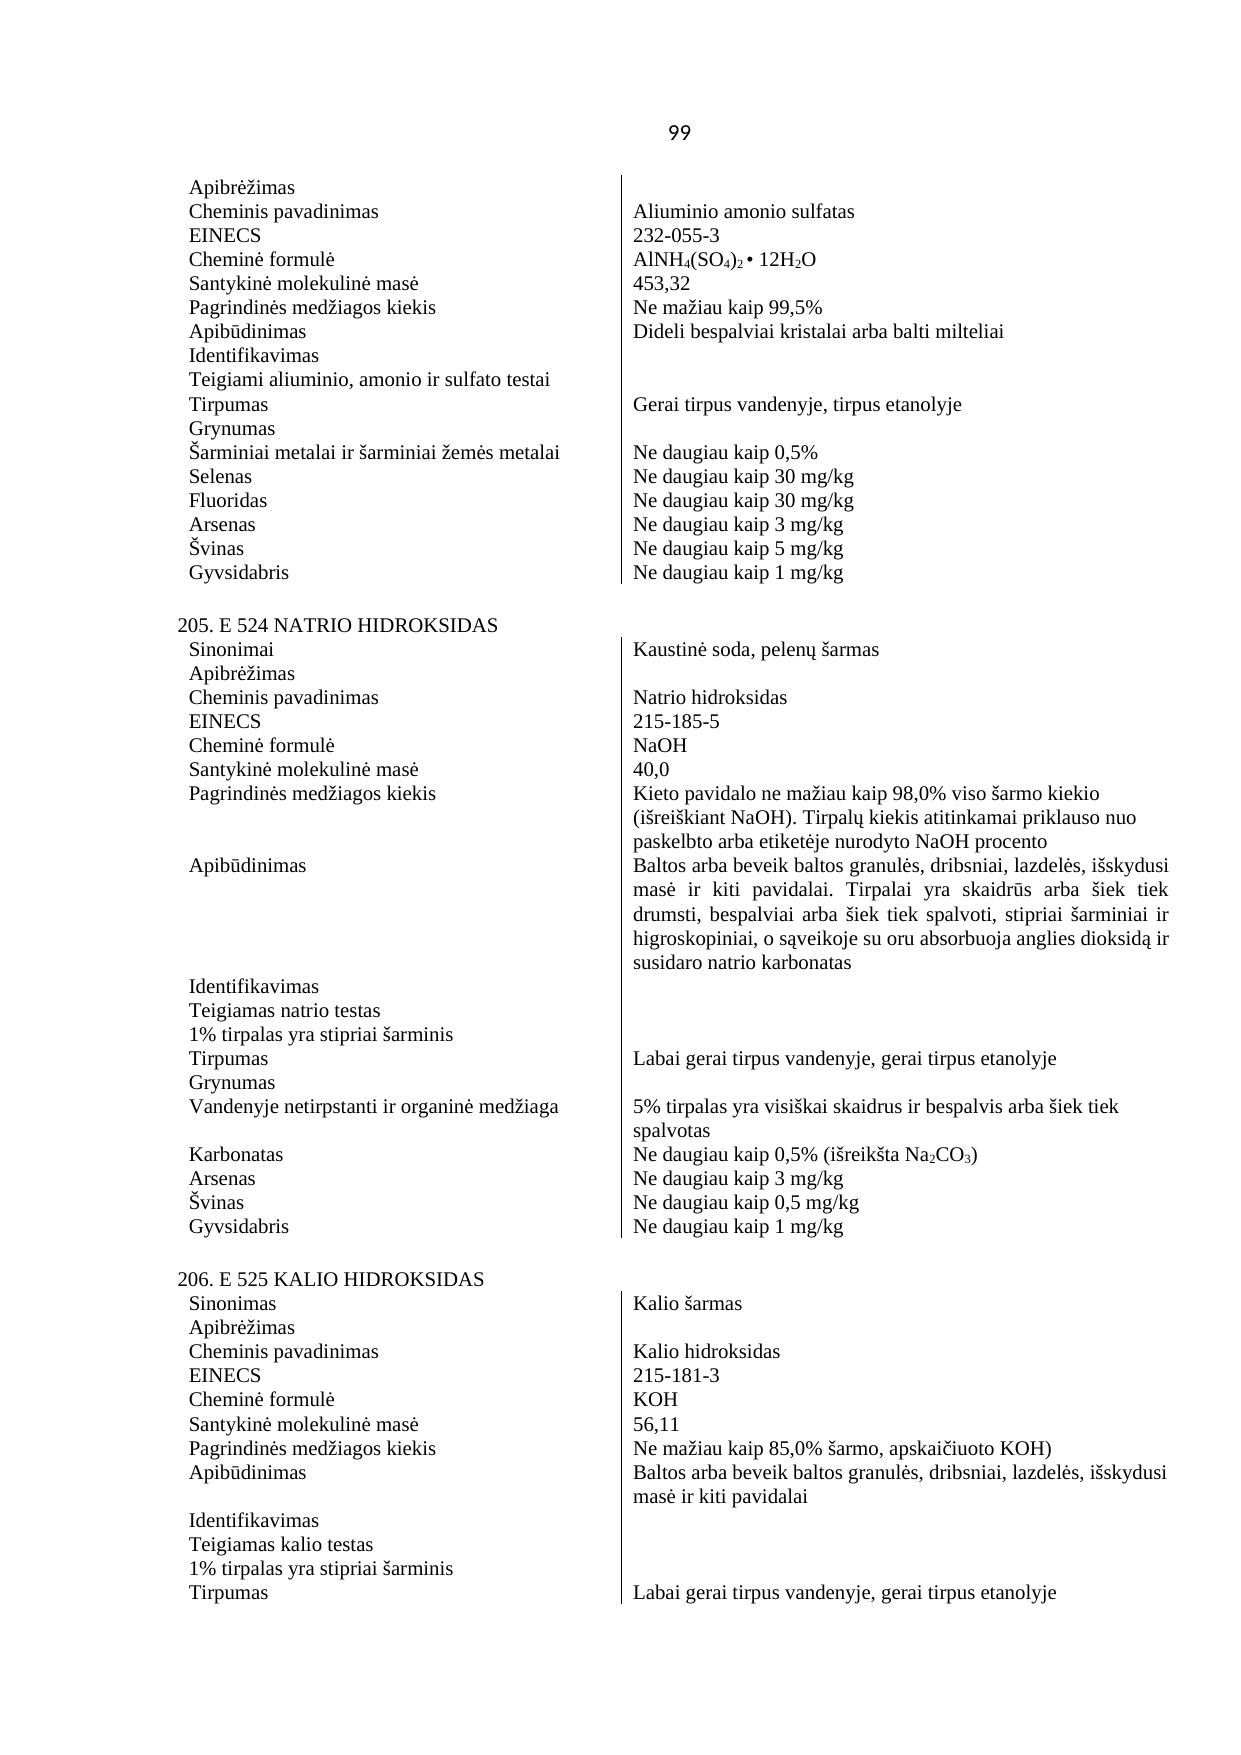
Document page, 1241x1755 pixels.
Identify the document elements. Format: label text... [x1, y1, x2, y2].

table_cell Labai gerai tirpus vandenyje, gerai tirpus etanolyje [622, 1046, 1181, 1070]
table_cell 1% tirpalas yra stipriai šarminis [177, 1022, 621, 1046]
table_cell Teigiami aliuminio, amonio ir sulfato testai [177, 368, 621, 391]
table_cell [622, 416, 1181, 439]
table_cell Ne mažiau kaip 85,0% šarmo, apskaičiuoto KOH) [622, 1436, 1181, 1459]
table_cell Apibūdinimas [177, 853, 621, 974]
table_cell Cheminė formulė [177, 1388, 621, 1411]
table_cell [622, 1070, 1181, 1094]
table_cell Pagrindinės medžiagos kiekis [177, 781, 621, 853]
table_cell Teigiamas natrio testas [177, 998, 621, 1022]
table_cell Pagrindinės medžiagos kiekis [177, 1436, 621, 1459]
table_cell [622, 1315, 1181, 1339]
table_cell [622, 1022, 1181, 1046]
table_cell Gyvsidabris [177, 1214, 621, 1238]
table_cell Kalio hidroksidas [622, 1339, 1181, 1363]
table_cell Cheminis pavadinimas [177, 199, 621, 223]
table_cell [622, 343, 1181, 367]
table_cell 56,11 [622, 1411, 1181, 1436]
table_cell Tirpumas [177, 1046, 621, 1070]
table_cell EINECS [177, 223, 621, 247]
table_cell Grynumas [177, 416, 621, 439]
table_cell Gyvsidabris [177, 560, 621, 584]
table_cell [622, 1532, 1181, 1556]
table_cell Baltos arba beveik baltos granulės, dribsniai, lazdelės, išskydusi masė ir kiti pavidalai [622, 1460, 1181, 1508]
table_cell 5% tirpalas yra visiškai skaidrus ir bespalvis arba šiek tiek spalvotas [622, 1094, 1181, 1142]
table_cell [622, 368, 1181, 391]
table_cell Kieto pavidalo ne mažiau kaip 98,0% viso šarmo kiekio (išreiškiant NaOH). Tirpalų kiekis atitinkamai priklauso nuo paskelbto arba etiketėje nurodyto NaOH procento [622, 781, 1181, 853]
table_cell 1% tirpalas yra stipriai šarminis [177, 1556, 621, 1580]
table_cell 453,32 [622, 271, 1181, 295]
table_cell Baltos arba beveik baltos granulės, dribsniai, lazdelės, išskydusi masė ir kiti pavidalai. Tirpalai yra skaidrūs arba šiek tiek drumsti, bespalviai arba šiek tiek spalvoti, stipriai šarminiai ir higroskopiniai, o sąveikoje su oru absorbuoja anglies dioksidą ir susidaro natrio karbonatas [622, 853, 1181, 974]
table_cell Švinas [177, 536, 621, 560]
table_cell Vandenyje netirpstanti ir organinė medžiaga [177, 1094, 621, 1142]
table_cell [622, 661, 1181, 685]
table_cell [622, 1508, 1181, 1532]
table_cell Pagrindinės medžiagos kiekis [177, 295, 621, 319]
text 206. E 525 KALIO HIDROKSIDAS [177, 1267, 1181, 1291]
table_header Sinonimai [177, 637, 621, 661]
table_cell Ne mažiau kaip 99,5% [622, 295, 1181, 319]
table_cell Teigiamas kalio testas [177, 1532, 621, 1556]
table_cell Identifikavimas [177, 1508, 621, 1532]
table_cell Arsenas [177, 1166, 621, 1190]
table_cell Aliuminio amonio sulfatas [622, 199, 1181, 223]
table_cell Gerai tirpus vandenyje, tirpus etanolyje [622, 391, 1181, 416]
table_header Sinonimas [177, 1291, 621, 1315]
table_cell Apibūdinimas [177, 319, 621, 343]
table_cell Natrio hidroksidas [622, 685, 1181, 709]
table_cell Cheminis pavadinimas [177, 685, 621, 709]
table_cell Labai gerai tirpus vandenyje, gerai tirpus etanolyje [622, 1580, 1181, 1604]
table_cell Cheminė formulė [177, 733, 621, 757]
table_cell Ne daugiau kaip 30 mg/kg [622, 488, 1181, 512]
table_cell 215-185-5 [622, 709, 1181, 733]
table_cell Dideli bespalviai kristalai arba balti milteliai [622, 319, 1181, 343]
table_cell Ne daugiau kaip 0,5% [622, 440, 1181, 464]
table_cell Ne daugiau kaip 0,5% (išreikšta Na2CO3) [622, 1142, 1181, 1166]
table_cell Santykinė molekulinė masė [177, 757, 621, 781]
table_cell Ne daugiau kaip 30 mg/kg [622, 464, 1181, 488]
table_cell NaOH [622, 733, 1181, 757]
table_cell Apibrėžimas [177, 175, 621, 199]
table_cell Fluoridas [177, 488, 621, 512]
table_cell Apibūdinimas [177, 1460, 621, 1508]
table_cell Ne daugiau kaip 3 mg/kg [622, 1166, 1181, 1190]
table_cell Tirpumas [177, 1580, 621, 1604]
table_cell EINECS [177, 1363, 621, 1387]
table_cell Ne daugiau kaip 1 mg/kg [622, 1214, 1181, 1238]
table_cell Ne daugiau kaip 5 mg/kg [622, 536, 1181, 560]
table_cell Ne daugiau kaip 3 mg/kg [622, 512, 1181, 536]
table_cell Cheminis pavadinimas [177, 1339, 621, 1363]
table_cell AlNH4(SO4)2 • 12H2O [622, 247, 1181, 271]
table_cell [622, 1556, 1181, 1580]
table_cell 40,0 [622, 757, 1181, 781]
table_cell Apibrėžimas [177, 1315, 621, 1339]
table_cell Šarminiai metalai ir šarminiai žemės metalai [177, 440, 621, 464]
table_cell Švinas [177, 1190, 621, 1214]
table_cell [622, 175, 1181, 199]
table_cell Ne daugiau kaip 1 mg/kg [622, 560, 1181, 584]
table_cell Arsenas [177, 512, 621, 536]
table_cell Selenas [177, 464, 621, 488]
table_header Kalio šarmas [622, 1291, 1181, 1315]
table_cell 232-055-3 [622, 223, 1181, 247]
table_cell Identifikavimas [177, 343, 621, 367]
table_cell Ne daugiau kaip 0,5 mg/kg [622, 1190, 1181, 1214]
table_cell Santykinė molekulinė masė [177, 1411, 621, 1436]
table_header Kaustinė soda, pelenų šarmas [622, 637, 1181, 661]
table_cell 215-181-3 [622, 1363, 1181, 1387]
table_cell Grynumas [177, 1070, 621, 1094]
table_cell [622, 998, 1181, 1022]
table_cell Karbonatas [177, 1142, 621, 1166]
table_cell KOH [622, 1388, 1181, 1411]
table_cell EINECS [177, 709, 621, 733]
text 205. E 524 NATRIO HIDROKSIDAS [177, 613, 1181, 637]
table_cell [622, 974, 1181, 998]
table_cell Santykinė molekulinė masė [177, 271, 621, 295]
table_cell Tirpumas [177, 391, 621, 416]
table_cell Apibrėžimas [177, 661, 621, 685]
table_cell Identifikavimas [177, 974, 621, 998]
table_cell Cheminė formulė [177, 247, 621, 271]
